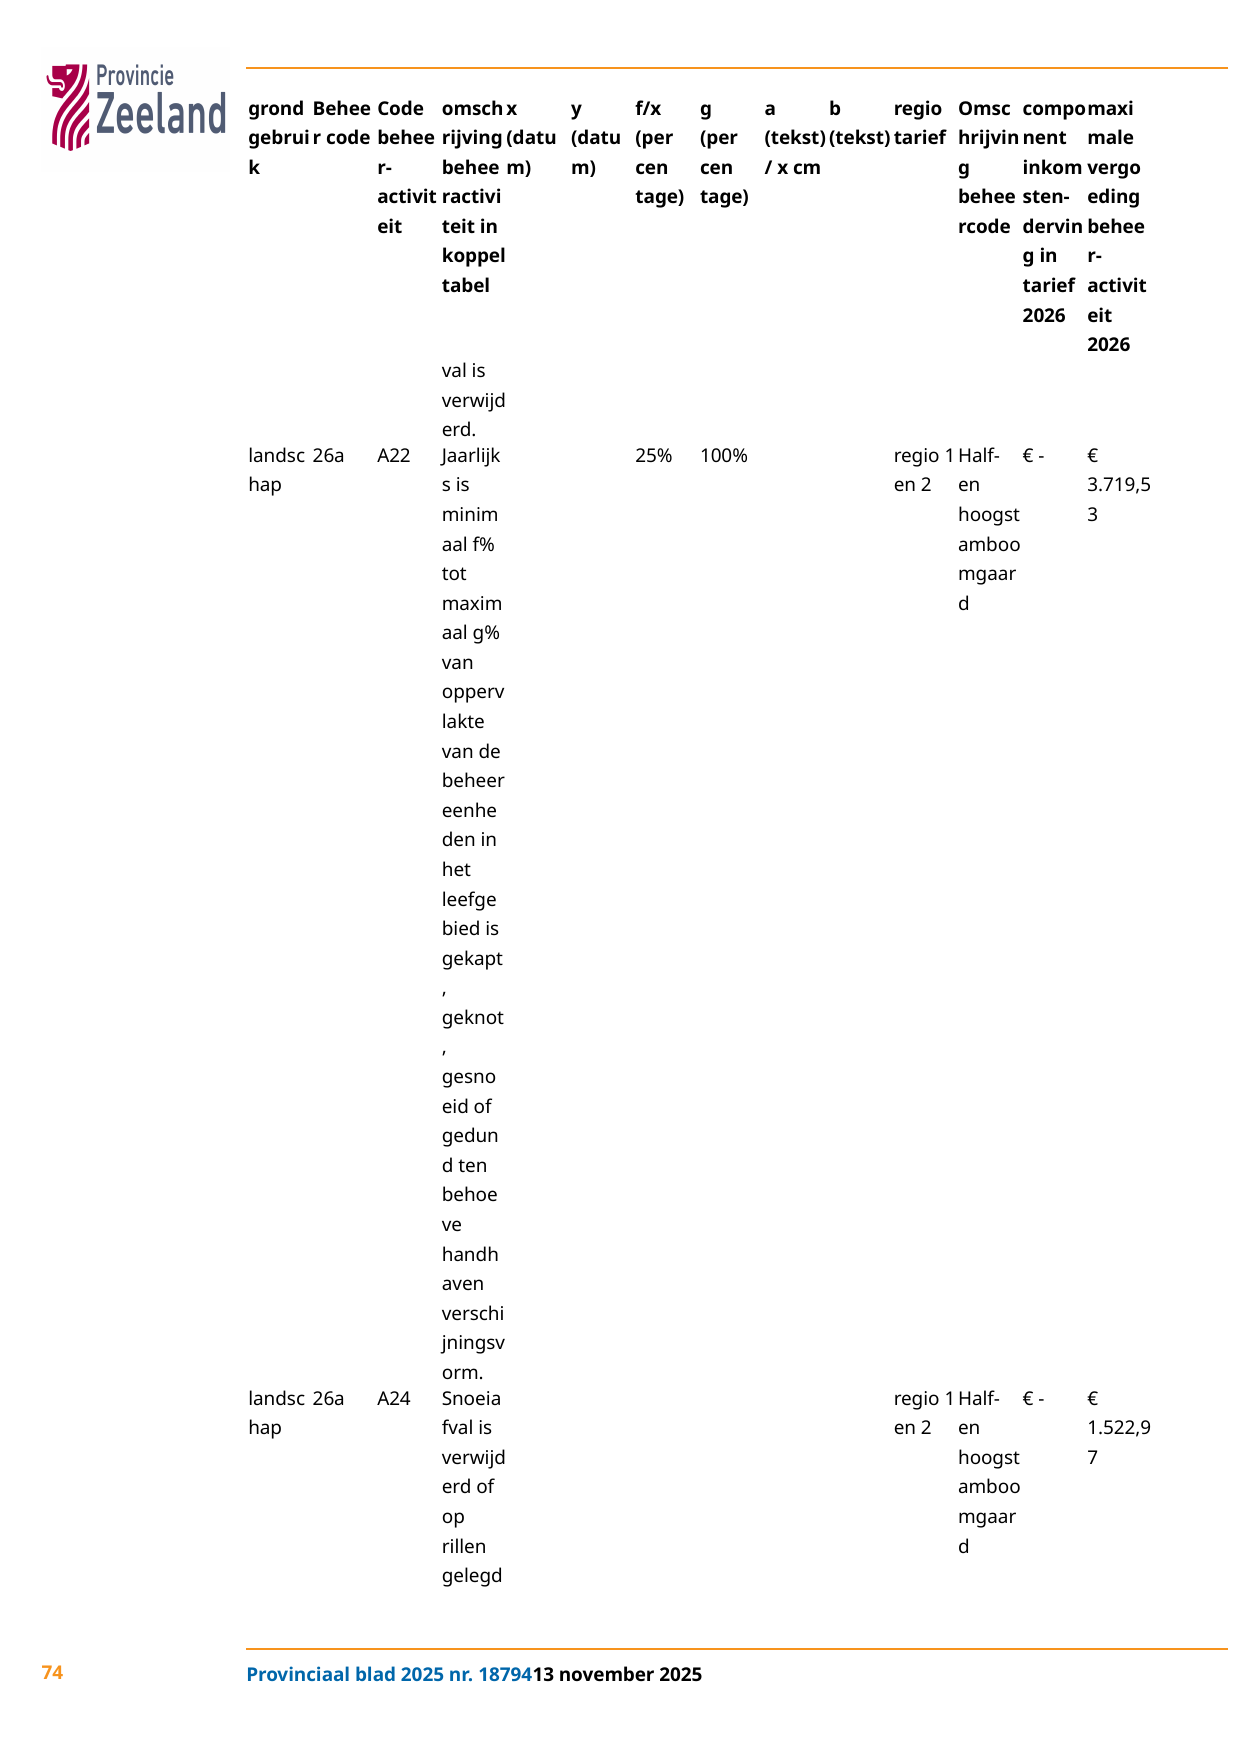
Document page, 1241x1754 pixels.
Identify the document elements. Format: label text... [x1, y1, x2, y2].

table_cell [700, 1385, 764, 1588]
table_cell € - [1023, 442, 1087, 1385]
table_header f/x (per cen tage) [635, 95, 700, 357]
table_cell € 3.719,53 [1087, 442, 1152, 1385]
table_cell [764, 357, 829, 442]
table_header Omschrijving beheercode [958, 95, 1022, 357]
table_cell [958, 357, 1022, 442]
table_cell [829, 442, 893, 1385]
table_cell [829, 357, 893, 442]
table_cell 26a [313, 1385, 377, 1588]
table_header Beheer code [313, 95, 377, 357]
table_cell [571, 442, 635, 1385]
picture [41, 47, 231, 172]
table_cell A24 [377, 1385, 442, 1588]
table_cell [506, 1385, 571, 1588]
table_header Code beheer-activiteit [377, 95, 442, 357]
table_header maximale vergoeding beheer-activiteit 2026 [1087, 95, 1152, 357]
table_header a (tekst) / x cm [764, 95, 829, 357]
table_cell € - [1023, 1385, 1087, 1588]
table_cell 26a [313, 442, 377, 1385]
table_cell Jaarlijks is minimaal f% tot maximaal g% van oppervlakte van de beheereenheden in het leefgebied is gekapt, geknot, gesnoeid of gedund ten behoeve handhaven verschijningsvorm. [442, 442, 506, 1385]
table_cell [1087, 357, 1152, 442]
table_cell [313, 357, 377, 442]
table_cell regio 1 en 2 [894, 1385, 958, 1588]
table_cell 100% [700, 442, 764, 1385]
table_header grond gebruik [248, 95, 312, 357]
table_cell [635, 1385, 700, 1588]
table_cell landschap [248, 442, 312, 1385]
table_cell [894, 357, 958, 442]
table_cell Half- en hoogstamboomgaard [958, 1385, 1022, 1588]
table_cell [1023, 357, 1087, 442]
table_cell landschap [248, 1385, 312, 1588]
table_cell [377, 357, 442, 442]
table_cell [764, 1385, 829, 1588]
table_header y (datum) [571, 95, 635, 357]
table_cell [700, 357, 764, 442]
table_cell [506, 357, 571, 442]
table_header omschrijving beheeractiviteit in koppeltabel [442, 95, 506, 357]
table_cell Snoeiafval is verwijderd of op rillen gelegd [442, 1385, 506, 1588]
table_cell [635, 357, 700, 442]
table_cell 25% [635, 442, 700, 1385]
table_header component inkomsten-derving in tarief 2026 [1023, 95, 1087, 357]
table_cell [829, 1385, 893, 1588]
table_header x (datum) [506, 95, 571, 357]
table_cell [764, 442, 829, 1385]
table_header g (per cen tage) [700, 95, 764, 357]
table_cell regio 1 en 2 [894, 442, 958, 1385]
table_cell [248, 357, 312, 442]
table_header b (tekst) [829, 95, 893, 357]
table_cell val is verwijderd. [442, 357, 506, 442]
table_cell Half- en hoogstamboomgaard [958, 442, 1022, 1385]
table_cell € 1.522,97 [1087, 1385, 1152, 1588]
table_cell [506, 442, 571, 1385]
table_header regio tarief [894, 95, 958, 357]
table_cell [571, 1385, 635, 1588]
table_cell [571, 357, 635, 442]
table_cell A22 [377, 442, 442, 1385]
